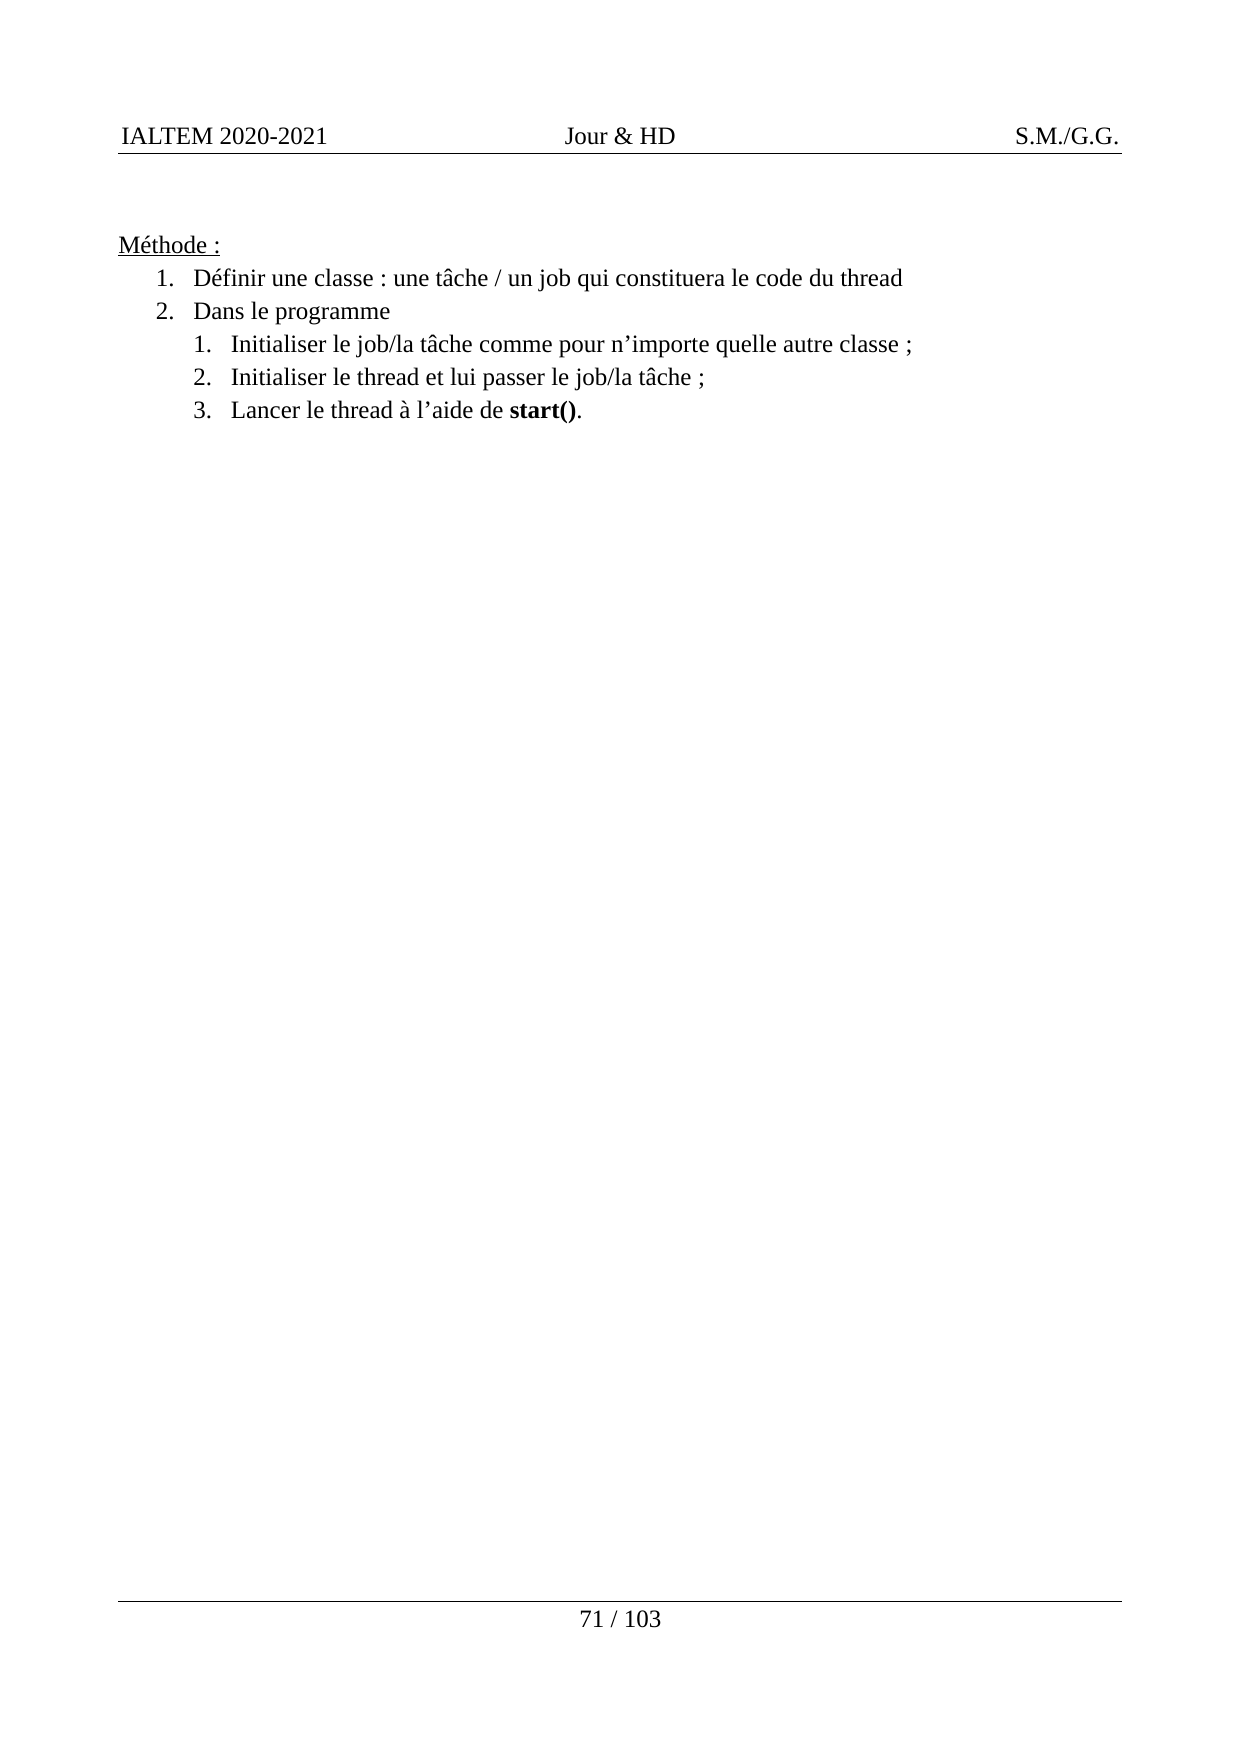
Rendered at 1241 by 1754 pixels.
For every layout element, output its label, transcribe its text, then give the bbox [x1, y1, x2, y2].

list Définir une classe : une tâche / un job qui constituera le code du thread [156, 263, 1122, 292]
list Lancer le thread à l’aide de start(). [193, 395, 1122, 424]
text Méthode : [118, 230, 1122, 259]
list Initialiser le thread et lui passer le job/la tâche ; [193, 362, 1122, 391]
list Dans le programme [156, 296, 1122, 325]
list Initialiser le job/la tâche comme pour n’importe quelle autre classe ; [193, 329, 1122, 358]
